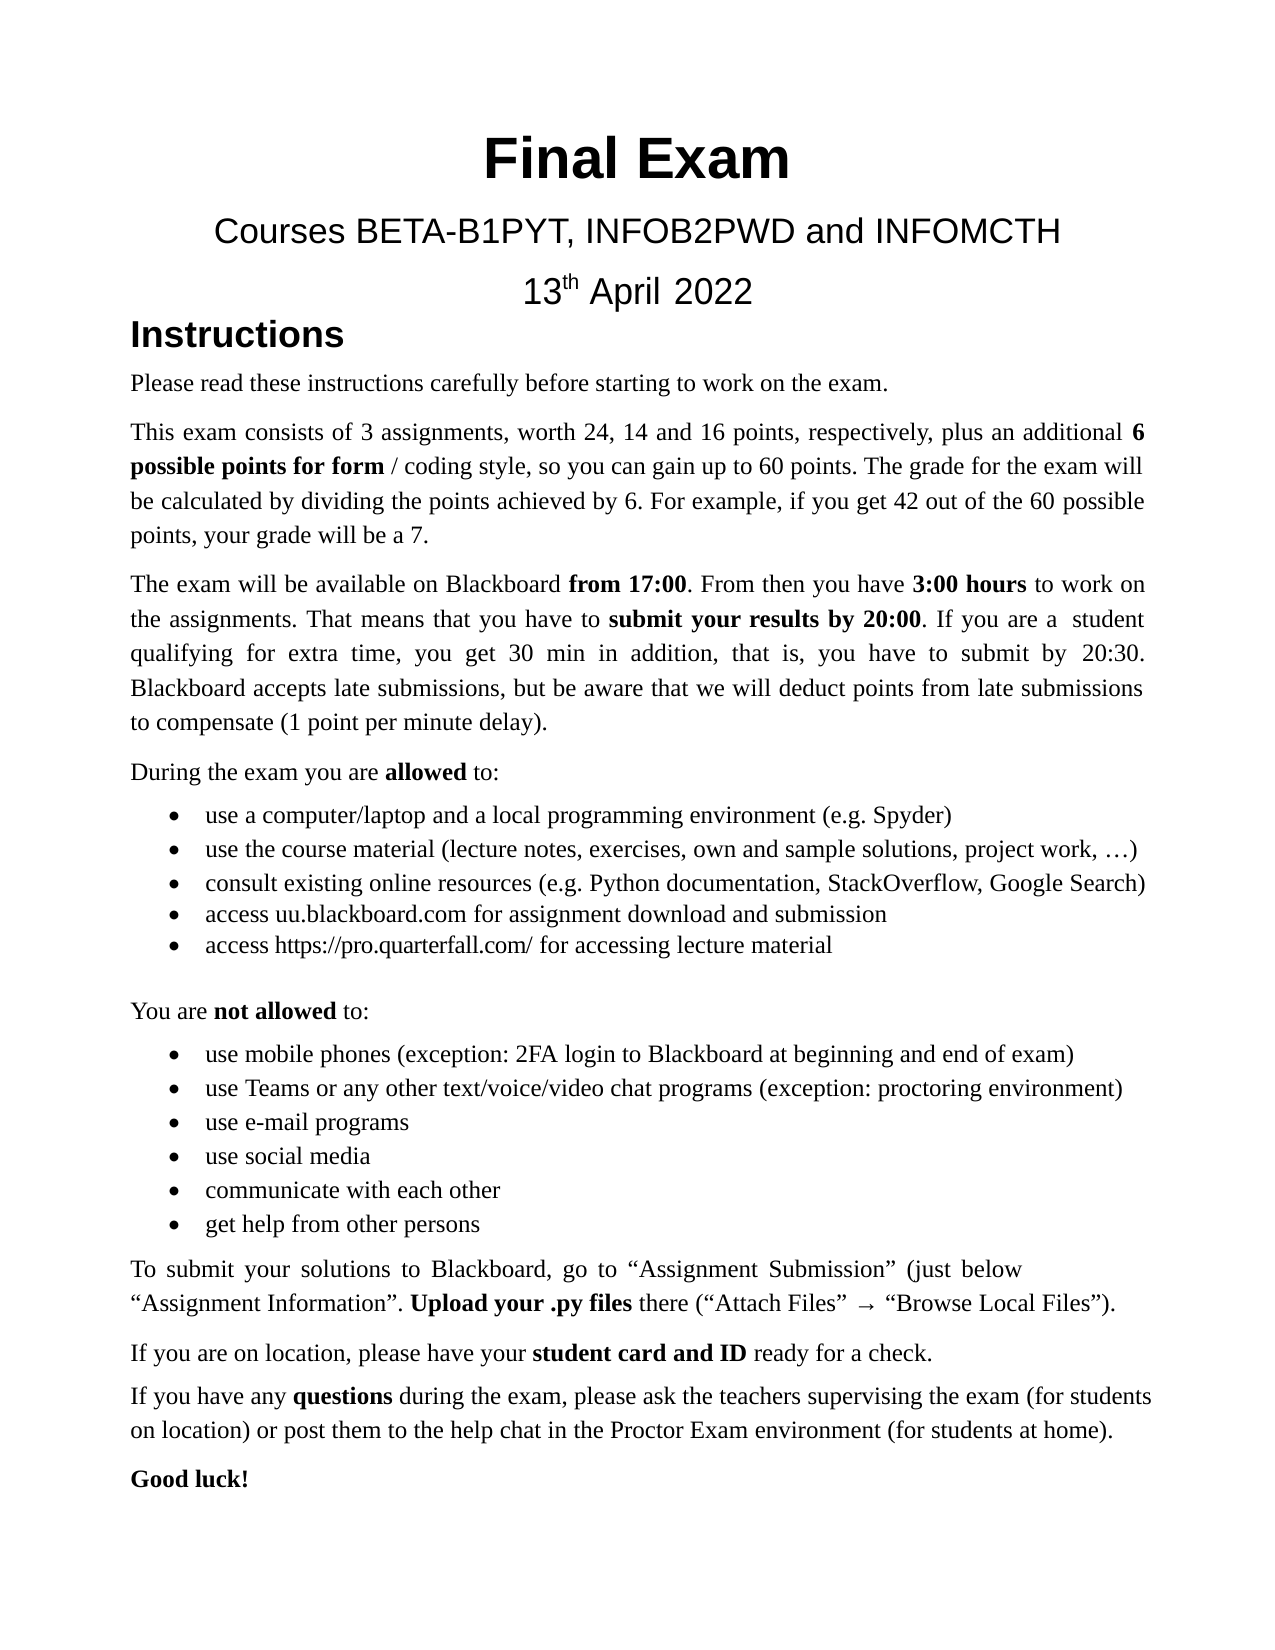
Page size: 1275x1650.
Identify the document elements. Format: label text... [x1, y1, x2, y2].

list use mobile phones (exception: 2FA login to Blackboard at beginning and end of exam) [168, 1038, 1157, 1069]
title Final Exam [118, 123, 1157, 191]
text Good luck! [130, 1464, 1157, 1493]
list use a computer/laptop and a local programming environment (e.g. Spyder) [168, 799, 1157, 830]
list communicate with each other [168, 1174, 1157, 1205]
text During the exam you are allowed to: [130, 757, 1157, 785]
list use the course material (lecture notes, exercises, own and sample solutions, project work, …) [168, 833, 1157, 864]
text To submit your solutions to Blackboard, go to “Assignment Submission” (just below “Assignment Information”. Upload your .py files there (“Attach Files” → “Browse Local Files”). [130, 1254, 1157, 1317]
text If you have any questions during the exam, please ask the teachers supervising the exam (for students on location) or post them to the help chat in the Proctor Exam environment (for students at home). [130, 1381, 1157, 1444]
list get help from other persons [168, 1208, 1157, 1238]
text Courses BETA-B1PYT, INFOB2PWD and INFOMCTH [199, 210, 1076, 251]
list use social media [168, 1140, 1157, 1171]
list use Teams or any other text/voice/video chat programs (exception: proctoring environment) [168, 1072, 1157, 1103]
text Instructions [130, 312, 1157, 355]
list access https://pro.quarterfall.com/ for accessing lecture material [168, 929, 1157, 960]
text 13th April 2022 [199, 269, 1076, 312]
text You are not allowed to: [130, 996, 1157, 1024]
list access uu.blackboard.com for assignment download and submission [168, 898, 1157, 929]
text This exam consists of 3 assignments, worth 24, 14 and 16 points, respectively, plus an additional 6 possible points for form / coding style, so you can gain up to 60 points. The grade for the exam will be calculated by dividing the points achieved by 6. For example, if you get 42 out of the 60 possible points, your grade will be a 7. [130, 417, 1144, 549]
list use e-mail programs [168, 1106, 1157, 1137]
list consult existing online resources (e.g. Python documentation, StackOverflow, Google Search) [168, 867, 1157, 898]
text Please read these instructions carefully before starting to work on the exam. [130, 368, 1157, 397]
text The exam will be available on Blackboard from 17:00. From then you have 3:00 hours to work on the assignments. That means that you have to submit your results by 20:00. If you are a student qualifying for extra time, you get 30 min in addition, that is, you have to submit by 20:30. Blackboard accepts late submissions, but be aware that we will deduct points from late submissions to compensate (1 point per minute delay). [130, 569, 1145, 736]
text If you are on location, please have your student card and ID ready for a check. [130, 1338, 1157, 1366]
